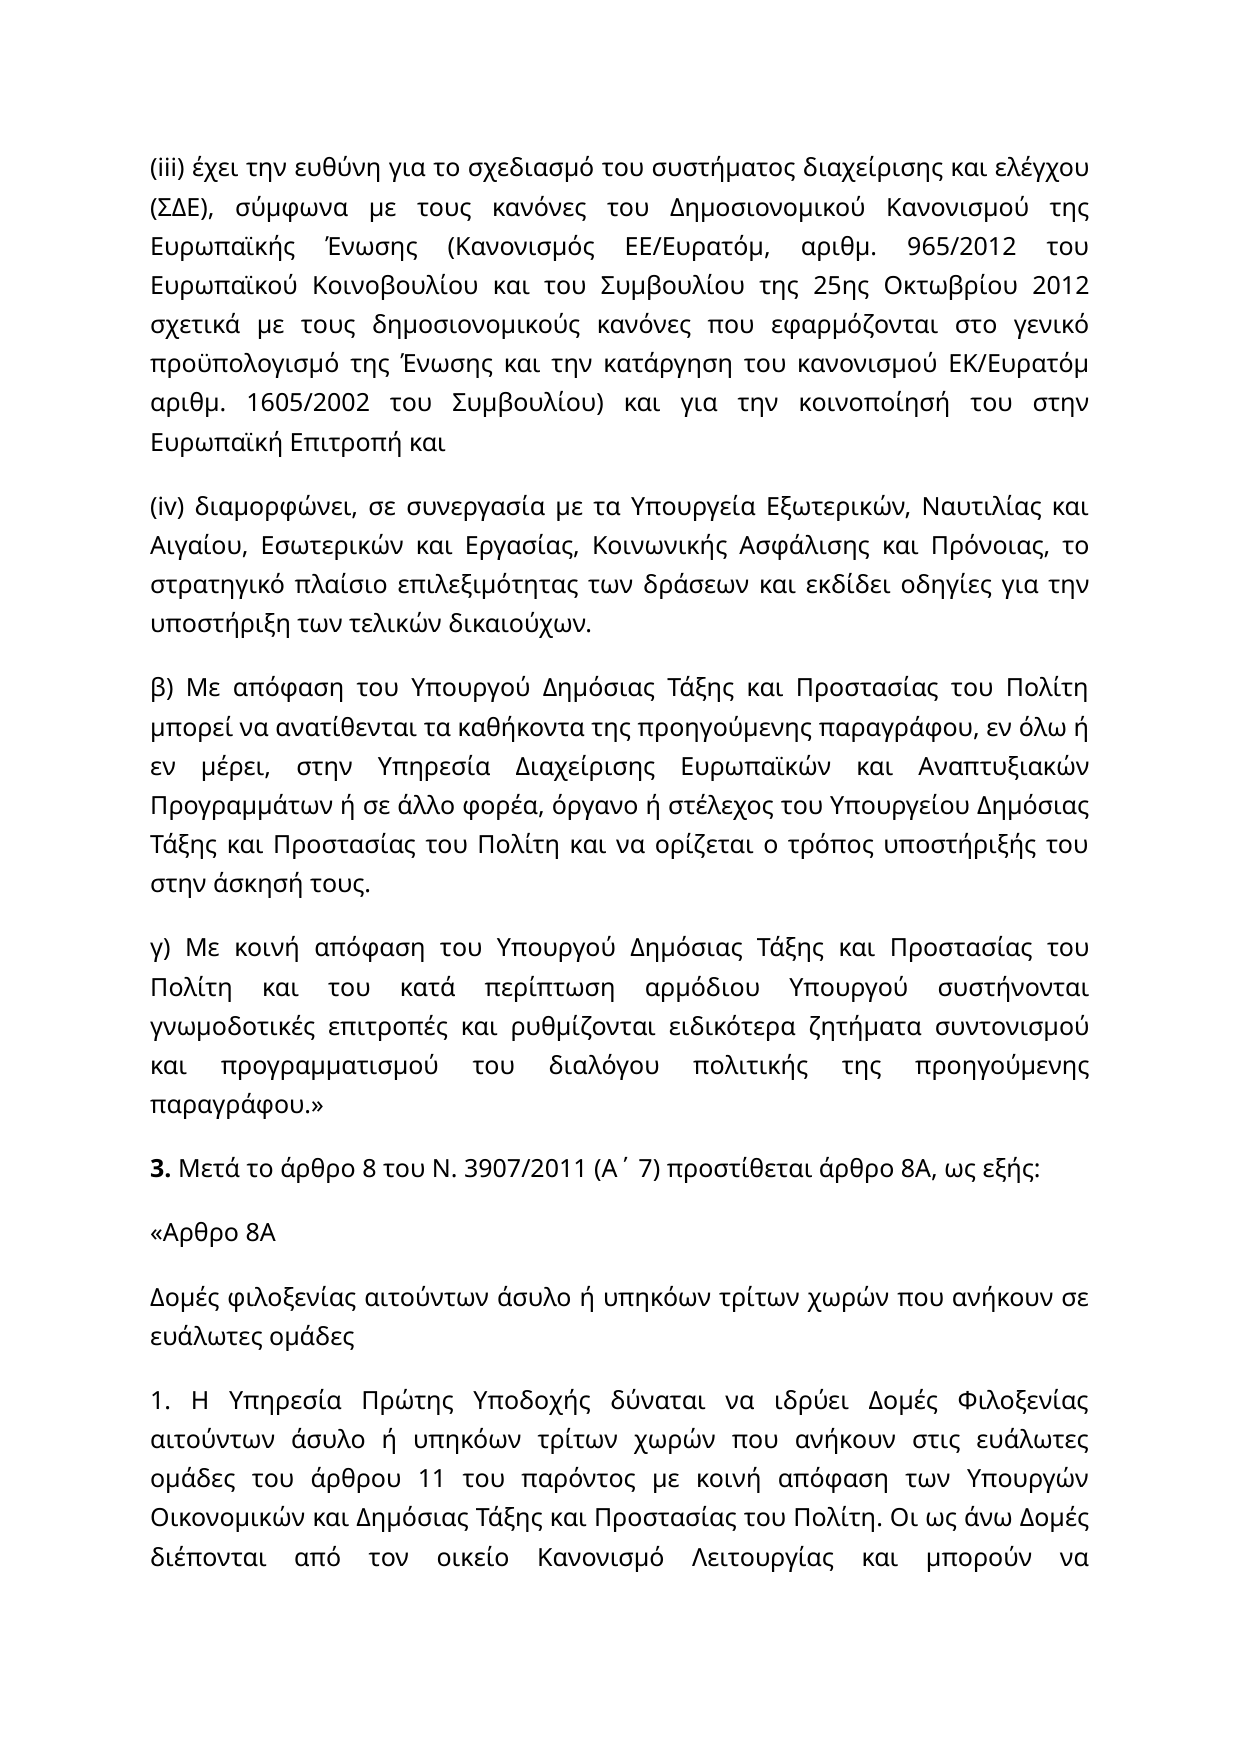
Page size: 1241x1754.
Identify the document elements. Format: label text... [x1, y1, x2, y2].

text «Αρθρο 8Α [150, 1215, 1090, 1249]
text 3. Μετά το άρθρο 8 του N. 3907/2011 (Α΄ 7) προστίθεται άρθρο 8Α, ως εξής: [150, 1151, 1090, 1185]
text 1. Η Υπηρεσία Πρώτης Υποδοχής δύναται να ιδρύει Δομές Φιλοξενίας αιτούντων άσυλο ή υπηκόων τρίτων χωρών που ανήκουν στις ευάλωτες ομάδες του άρθρου 11 του παρόντος με κοινή απόφαση των Υπουργών Οικονομικών και Δημόσιας Τάξης και Προστασίας του Πολίτη. Οι ως άνω Δομές διέπονται από τον οικείο Κανονισμό Λειτουργίας και μπορούν να [150, 1382, 1090, 1573]
text γ) Με κοινή απόφαση του Υπουργού Δημόσιας Τάξης και Προστασίας του Πολίτη και του κατά περίπτωση αρμόδιου Υπουργού συστήνονται γνωμοδοτικές επιτροπές και ρυθμίζονται ειδικότερα ζητήματα συντονισμού και προγραμματισμού του διαλόγου πολιτικής της προηγούμενης παραγράφου.» [150, 930, 1090, 1121]
text (iii) έχει την ευθύνη για το σχεδιασμό του συστήματος διαχείρισης και ελέγχου (ΣΔΕ), σύμφωνα με τους κανόνες του Δημοσιονομικού Κανονισμού της Ευρωπαϊκής Ένωσης (Κανονισμός ΕΕ/Ευρατόμ, αριθμ. 965/2012 του Ευρωπαϊκού Κοινοβουλίου και του Συμβουλίου της 25ης Οκτωβρίου 2012 σχετικά με τους δημοσιονομικούς κανόνες που εφαρμόζονται στο γενικό προϋπολογισμό της Ένωσης και την κατάργηση του κανονισμού ΕΚ/Ευρατόμ αριθμ. 1605/2002 του Συμβουλίου) και για την κοινοποίησή του στην Ευρωπαϊκή Επιτροπή και [150, 150, 1090, 458]
text Δομές φιλοξενίας αιτούντων άσυλο ή υπηκόων τρίτων χωρών που ανήκουν σε ευάλωτες ομάδες [150, 1279, 1090, 1352]
text β) Με απόφαση του Υπουργού Δημόσιας Τάξης και Προστασίας του Πολίτη μπορεί να ανατίθενται τα καθήκοντα της προηγούμενης παραγράφου, εν όλω ή εν μέρει, στην Υπηρεσία Διαχείρισης Ευρωπαϊκών και Αναπτυξιακών Προγραμμάτων ή σε άλλο φορέα, όργανο ή στέλεχος του Υπουργείου Δημόσιας Τάξης και Προστασίας του Πολίτη και να ορίζεται ο τρόπος υποστήριξής του στην άσκησή τους. [150, 670, 1090, 900]
text (iv) διαμορφώνει, σε συνεργασία με τα Υπουργεία Εξωτερικών, Ναυτιλίας και Αιγαίου, Εσωτερικών και Εργασίας, Κοινωνικής Ασφάλισης και Πρόνοιας, το στρατηγικό πλαίσιο επιλεξιμότητας των δράσεων και εκδίδει οδηγίες για την υποστήριξη των τελικών δικαιούχων. [150, 488, 1090, 640]
